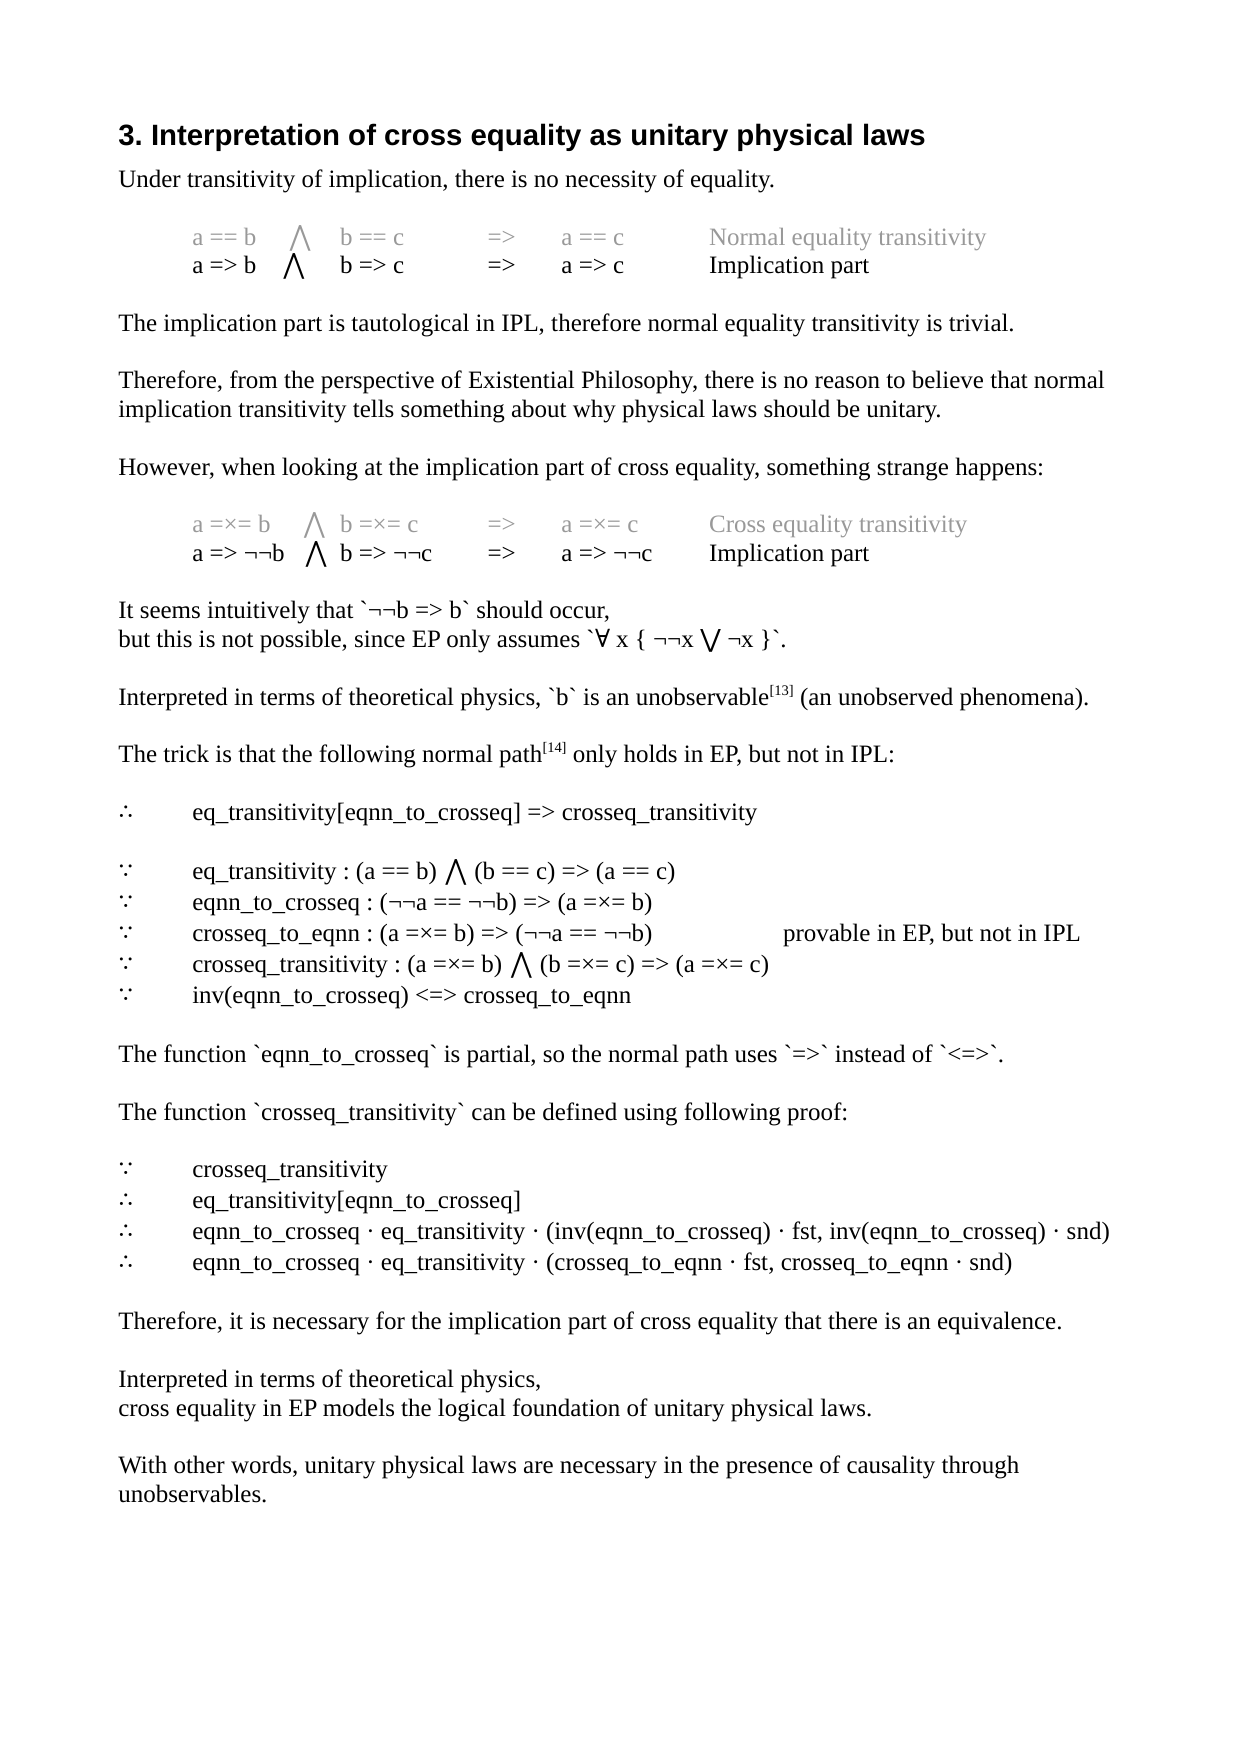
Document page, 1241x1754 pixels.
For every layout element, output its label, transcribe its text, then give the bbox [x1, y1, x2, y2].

text ∵ crosseq_to_eqnn : (a =×= b) => (¬¬a == ¬¬b) provable in EP, but not in IPL [118, 918, 1122, 949]
text The function `crosseq_transitivity` can be defined using following proof: [118, 1097, 1122, 1126]
text Interpreted in terms of theoretical physics, `b` is an unobservable[13] (an unobserved phenomena). [118, 682, 1122, 711]
text ∵ eq_transitivity : (a == b) ⋀ (b == c) => (a == c) [118, 856, 1122, 887]
text ∵ inv(eqnn_to_crosseq) <=> crosseq_to_eqnn [118, 980, 1122, 1011]
text but this is not possible, since EP only assumes `∀ x { ¬¬x ⋁ ¬x }`. [118, 624, 1122, 653]
text ∵ eqnn_to_crosseq : (¬¬a == ¬¬b) => (a =×= b) [118, 887, 1122, 918]
text With other words, unitary physical laws are necessary in the presence of causality through unobservables. [118, 1450, 1122, 1508]
text a =×= b ⋀ b =×= c => a =×= c Cross equality transitivity [118, 509, 1122, 538]
text ∴ eq_transitivity[eqnn_to_crosseq] => crosseq_transitivity [118, 797, 1122, 828]
text a => ¬¬b ⋀ b => ¬¬c => a => ¬¬c Implication part [118, 538, 1122, 567]
text ∴ eqnn_to_crosseq · eq_transitivity · (crosseq_to_eqnn · fst, crosseq_to_eqnn · snd) [118, 1247, 1122, 1278]
text The function `eqnn_to_crosseq` is partial, so the normal path uses `=>` instead of `<=>`. [118, 1039, 1122, 1068]
text Therefore, from the perspective of Existential Philosophy, there is no reason to believe that normal implication transitivity tells something about why physical laws should be unitary. [118, 366, 1122, 423]
text It seems intuitively that `¬¬b => b` should occur, [118, 596, 1122, 624]
text The implication part is tautological in IPL, therefore normal equality transitivity is trivial. [118, 308, 1122, 337]
text ∵ crosseq_transitivity [118, 1154, 1122, 1185]
text a == b ⋀ b == c => a == c Normal equality transitivity [118, 222, 1122, 251]
text The trick is that the following normal path[14] only holds in EP, but not in IPL: [118, 739, 1122, 768]
text Therefore, it is necessary for the implication part of cross equality that there is an equivalence. [118, 1306, 1122, 1335]
text ∴ eq_transitivity[eqnn_to_crosseq] [118, 1185, 1122, 1216]
subtitle 3. Interpretation of cross equality as unitary physical laws [118, 118, 1122, 152]
text Interpreted in terms of theoretical physics, [118, 1364, 1122, 1393]
text ∴ eqnn_to_crosseq · eq_transitivity · (inv(eqnn_to_crosseq) · fst, inv(eqnn_to_crosseq) · snd) [118, 1216, 1122, 1247]
text Under transitivity of implication, there is no necessity of equality. [118, 164, 1122, 193]
text However, when looking at the implication part of cross equality, something strange happens: [118, 452, 1122, 481]
text cross equality in EP models the logical foundation of unitary physical laws. [118, 1393, 1122, 1421]
text ∵ crosseq_transitivity : (a =×= b) ⋀ (b =×= c) => (a =×= c) [118, 949, 1122, 980]
text a => b ⋀ b => c => a => c Implication part [118, 251, 1122, 279]
